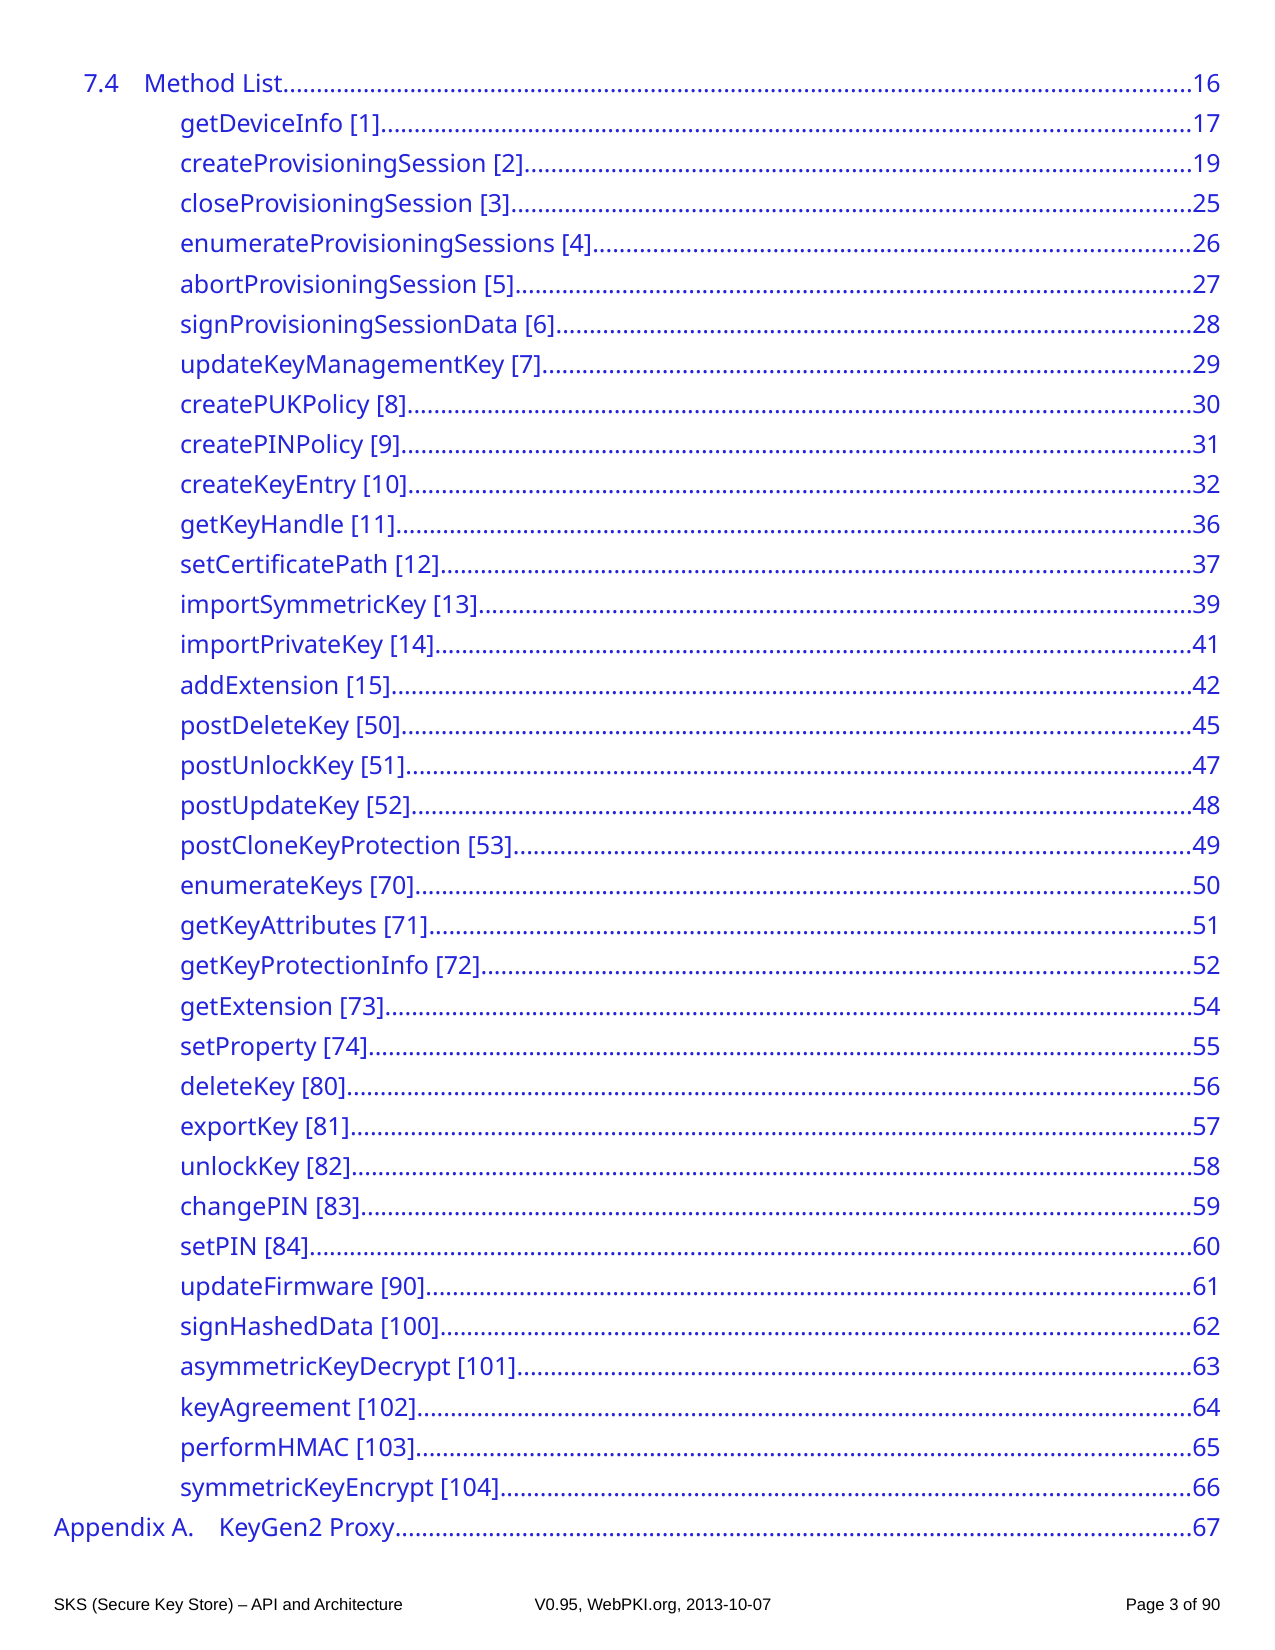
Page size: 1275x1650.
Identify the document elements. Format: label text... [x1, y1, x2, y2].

text postCloneKeyProtection [53] 49 [180, 828, 1221, 862]
text setPIN [84] 60 [180, 1229, 1221, 1263]
text getKeyProtectionInfo [72] 52 [180, 948, 1221, 982]
text 7.4 Method List 16 [83, 66, 1221, 100]
text postDeleteKey [50] 45 [180, 707, 1221, 741]
text setProperty [74] 55 [180, 1028, 1221, 1062]
text abortProvisioningSession [5] 27 [180, 266, 1221, 300]
text symmetricKeyEncrypt [104] 66 [180, 1469, 1221, 1503]
text createKeyEntry [10] 32 [180, 467, 1221, 501]
text addExtension [15] 42 [180, 667, 1221, 701]
text getDeviceInfo [1] 17 [180, 106, 1221, 140]
text importSymmetricKey [13] 39 [180, 587, 1221, 621]
text deleteKey [80] 56 [180, 1068, 1221, 1102]
text enumerateProvisioningSessions [4] 26 [180, 226, 1221, 260]
text importPrivateKey [14] 41 [180, 627, 1221, 661]
text exportKey [81] 57 [180, 1108, 1221, 1142]
text postUnlockKey [51] 47 [180, 747, 1221, 782]
text postUpdateKey [52] 48 [180, 788, 1221, 822]
text getKeyHandle [11] 36 [180, 507, 1221, 541]
text getKeyAttributes [71] 51 [180, 908, 1221, 942]
text Appendix A. KeyGen2 Proxy 67 [54, 1509, 1221, 1543]
text keyAgreement [102] 64 [180, 1389, 1221, 1423]
text unlockKey [82] 58 [180, 1148, 1221, 1183]
text performHMAC [103] 65 [180, 1429, 1221, 1463]
text signProvisioningSessionData [6] 28 [180, 306, 1221, 340]
text createProvisioningSession [2] 19 [180, 146, 1221, 180]
text getExtension [73] 54 [180, 988, 1221, 1022]
text enumerateKeys [70] 50 [180, 868, 1221, 902]
text changePIN [83] 59 [180, 1189, 1221, 1223]
text signHashedData [100] 62 [180, 1309, 1221, 1343]
text updateKeyManagementKey [7] 29 [180, 346, 1221, 381]
text asymmetricKeyDecrypt [101] 63 [180, 1349, 1221, 1383]
text createPUKPolicy [8] 30 [180, 387, 1221, 421]
text updateFirmware [90] 61 [180, 1269, 1221, 1303]
text setCertificatePath [12] 37 [180, 547, 1221, 581]
text createPINPolicy [9] 31 [180, 427, 1221, 461]
text closeProvisioningSession [3] 25 [180, 186, 1221, 220]
